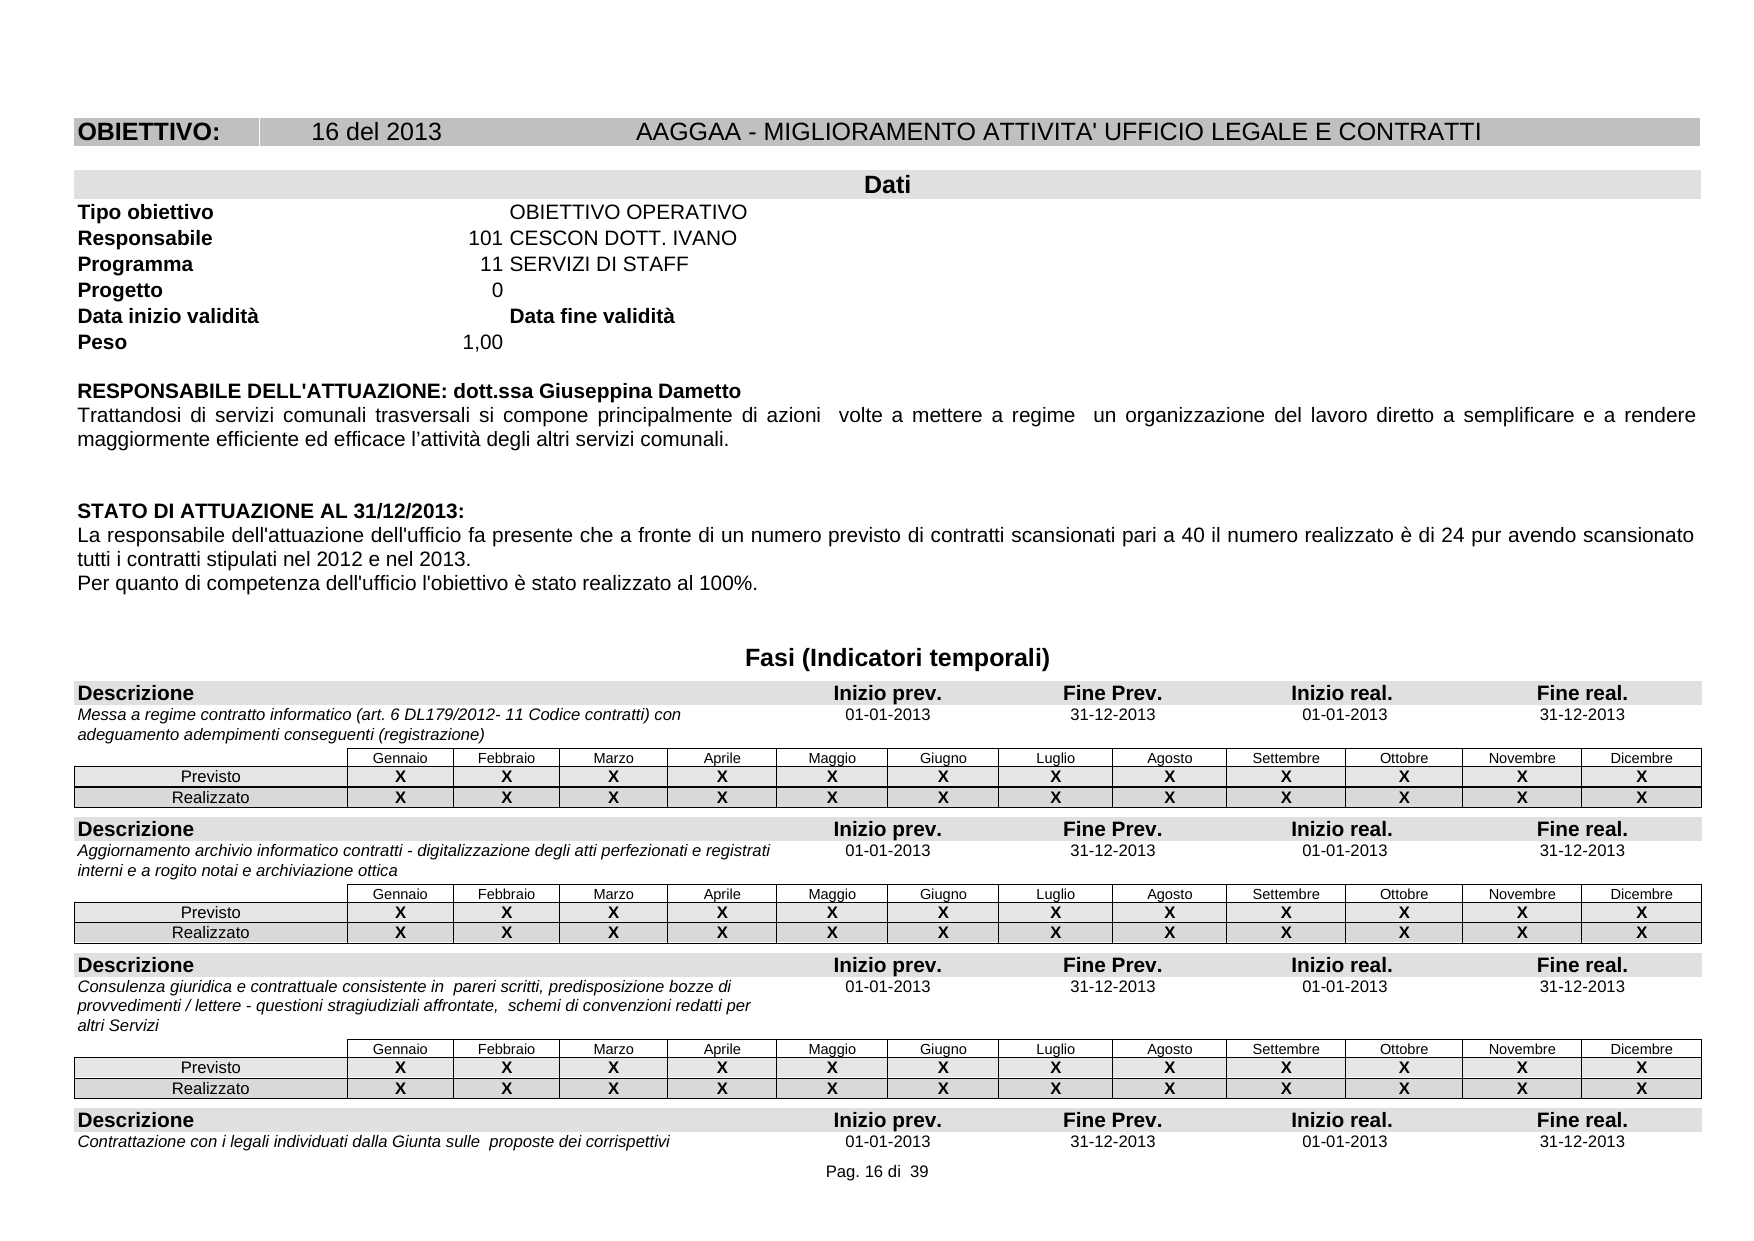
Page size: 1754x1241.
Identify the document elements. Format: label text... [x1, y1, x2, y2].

table_header Novembre [1463, 749, 1581, 766]
table_header Fine Prev. [999, 681, 1227, 705]
table_cell [329, 199, 506, 225]
table_cell X [1582, 903, 1701, 922]
table_header [74, 884, 347, 902]
table_cell 1,00 [329, 329, 506, 355]
table_cell X [999, 767, 1112, 786]
table_header Agosto [1113, 749, 1226, 766]
table_header Inizio prev. [777, 681, 999, 705]
table_cell X [777, 903, 887, 922]
table_cell X [1113, 903, 1226, 922]
table_header Agosto [1113, 885, 1226, 902]
table_cell X [668, 788, 776, 807]
table_cell [680, 329, 1701, 355]
table_cell Programma [74, 251, 324, 277]
table_cell X [454, 923, 559, 942]
table_header Descrizione [74, 953, 777, 977]
table_cell [680, 303, 1701, 329]
table_cell X [348, 1079, 453, 1098]
table_header Giugno [888, 749, 998, 766]
table_header AAGGAA - MIGLIORAMENTO ATTIVITA' UFFICIO LEGALE E CONTRATTI [633, 118, 1700, 146]
table_header Febbraio [454, 1040, 559, 1057]
table_cell 01-01-2013 [1227, 977, 1463, 1034]
table_header Luglio [999, 749, 1112, 766]
table_cell Messa a regime contratto informatico (art. 6 DL179/2012- 11 Codice contratti) con adeguamento adempimenti conseguenti (registrazione) [74, 705, 777, 743]
table_cell X [454, 767, 559, 786]
table_cell 31-12-2013 [999, 1132, 1227, 1151]
table_header Luglio [999, 1040, 1112, 1057]
table_cell 0 [324, 277, 506, 303]
table_cell X [1582, 1079, 1701, 1098]
table_cell X [1463, 767, 1581, 786]
table_cell X [560, 1058, 667, 1077]
table_cell 31-12-2013 [1463, 1132, 1702, 1151]
table_cell X [999, 788, 1112, 807]
table_cell Tipo obiettivo [74, 199, 329, 225]
table_cell X [668, 1079, 776, 1098]
table_header Maggio [777, 749, 887, 766]
table_cell 11 [324, 251, 506, 277]
table_cell 31-12-2013 [1463, 841, 1702, 879]
table_cell X [888, 923, 998, 942]
table_header Gennaio [348, 885, 453, 902]
table_cell X [888, 1079, 998, 1098]
table_cell X [560, 923, 667, 942]
table_header Settembre [1227, 1040, 1345, 1057]
table_cell 31-12-2013 [1463, 977, 1702, 1034]
table_cell Realizzato [75, 1079, 347, 1098]
table_cell X [1582, 923, 1701, 942]
table_header 16 del 2013 [260, 118, 633, 146]
table_cell 01-01-2013 [1227, 1132, 1463, 1151]
table_cell 01-01-2013 [1227, 841, 1463, 879]
table_cell Previsto [75, 903, 347, 922]
table_header Marzo [560, 1040, 667, 1057]
table_header Gennaio [348, 1040, 453, 1057]
table_cell OBIETTIVO OPERATIVO [506, 199, 1193, 225]
table_cell Contrattazione con i legali individuati dalla Giunta sulle proposte dei corrispettivi [74, 1132, 777, 1151]
table_cell [506, 277, 1701, 303]
table_cell X [999, 923, 1112, 942]
table_header Fine real. [1463, 953, 1702, 977]
table_cell X [888, 1058, 998, 1077]
table_header [74, 1039, 347, 1057]
table_cell X [454, 903, 559, 922]
table_cell X [668, 767, 776, 786]
table_cell 01-01-2013 [777, 705, 999, 743]
table_header Marzo [560, 885, 667, 902]
table_cell Previsto [75, 767, 347, 786]
table_cell 31-12-2013 [999, 841, 1227, 879]
table_header Inizio prev. [777, 817, 999, 841]
table_header Aprile [668, 749, 776, 766]
table_header Settembre [1227, 749, 1345, 766]
table_header Dicembre [1582, 885, 1701, 902]
table_cell X [1227, 923, 1345, 942]
table_cell Data inizio validità [74, 303, 329, 329]
table_header Fine real. [1463, 1108, 1702, 1132]
table_cell X [1346, 903, 1462, 922]
table_cell X [348, 788, 453, 807]
table_cell X [1113, 1058, 1226, 1077]
table_cell [506, 329, 680, 355]
table_cell X [348, 923, 453, 942]
table_cell 01-01-2013 [777, 1132, 999, 1151]
table_header OBIETTIVO: [74, 118, 259, 146]
table_cell SERVIZI DI STAFF [506, 251, 1701, 277]
table_cell X [1346, 923, 1462, 942]
table_cell X [1463, 788, 1581, 807]
table_cell X [1227, 1058, 1345, 1077]
table_header RESPONSABILE DELL'ATTUAZIONE: dott.ssa Giuseppina Dametto Trattandosi di servizi comunali trasversali si compone principalmente di azioni volte a mettere a regime un organizzazione del lavoro diretto a semplificare e a rendere maggiormente efficiente ed efficace l’attività degli altri servizi comunali. STATO DI ATTUAZIONE AL 31/12/2013: La responsabile dell'attuazione dell'ufficio fa presente che a fronte di un numero previsto di contratti scansionati pari a 40 il numero realizzato è di 24 pur avendo scansionato tutti i contratti stipulati nel 2012 e nel 2013. Per quanto di competenza dell'ufficio l'obiettivo è stato realizzato al 100%. [74, 379, 1702, 619]
table_header Aprile [668, 885, 776, 902]
table_cell X [999, 1058, 1112, 1077]
table_cell X [1227, 1079, 1345, 1098]
table_header Inizio real. [1227, 817, 1463, 841]
table_cell X [1346, 788, 1462, 807]
table_cell Previsto [75, 1058, 347, 1077]
table_cell Data fine validità [506, 303, 680, 329]
table_cell Progetto [74, 277, 324, 303]
table_cell X [560, 788, 667, 807]
table_header Inizio real. [1227, 681, 1463, 705]
table_cell X [454, 788, 559, 807]
table_cell X [1113, 767, 1226, 786]
table_cell Consulenza giuridica e contrattuale consistente in pareri scritti, predisposizione bozze di provvedimenti / lettere - questioni stragiudiziali affrontate, schemi di convenzioni redatti per altri Servizi [74, 977, 777, 1034]
table_cell X [1582, 1058, 1701, 1077]
table_cell X [454, 1079, 559, 1098]
table_header Settembre [1227, 885, 1345, 902]
table_cell 31-12-2013 [999, 705, 1227, 743]
table_header Inizio real. [1227, 953, 1463, 977]
table_header Fine real. [1463, 817, 1702, 841]
table_cell X [999, 1079, 1112, 1098]
table_cell Realizzato [75, 923, 347, 942]
table_cell X [1346, 1079, 1462, 1098]
table_cell Realizzato [75, 788, 347, 807]
table_cell X [888, 903, 998, 922]
table_cell X [668, 923, 776, 942]
table_cell X [1227, 788, 1345, 807]
table_header Descrizione [74, 1108, 777, 1132]
table_cell X [560, 767, 667, 786]
table_header [74, 748, 347, 766]
table_cell X [888, 788, 998, 807]
table_header Fine real. [1463, 681, 1702, 705]
table_header Novembre [1463, 1040, 1581, 1057]
table_cell X [888, 767, 998, 786]
table_header Febbraio [454, 749, 559, 766]
table_cell X [1346, 767, 1462, 786]
table_header Febbraio [454, 885, 559, 902]
table_cell X [999, 903, 1112, 922]
table_header Aprile [668, 1040, 776, 1057]
table_cell 101 [324, 225, 506, 251]
table_header Fine Prev. [999, 1108, 1227, 1132]
table_header Luglio [999, 885, 1112, 902]
table_header Descrizione [74, 817, 777, 841]
table_cell X [1113, 923, 1226, 942]
table_cell X [1582, 788, 1701, 807]
table_header Dicembre [1582, 749, 1701, 766]
table_cell X [1227, 767, 1345, 786]
table_header Maggio [777, 885, 887, 902]
table_header Dicembre [1582, 1040, 1701, 1057]
table_header Dati [74, 170, 1701, 199]
table_header Maggio [777, 1040, 887, 1057]
table_cell X [668, 1058, 776, 1077]
table_cell X [777, 1058, 887, 1077]
table_cell 31-12-2013 [999, 977, 1227, 1034]
table_cell [329, 303, 506, 329]
table_cell X [348, 1058, 453, 1077]
table_cell Peso [74, 329, 329, 355]
table_cell X [1113, 1079, 1226, 1098]
table_cell X [1463, 1058, 1581, 1077]
table_cell 01-01-2013 [777, 841, 999, 879]
table_cell CESCON DOTT. IVANO [506, 225, 1701, 251]
table_header Giugno [888, 885, 998, 902]
table_cell X [1346, 1058, 1462, 1077]
table_cell X [560, 1079, 667, 1098]
table_cell 01-01-2013 [1227, 705, 1463, 743]
table_cell X [777, 788, 887, 807]
table_header Inizio real. [1227, 1108, 1463, 1132]
table_header Descrizione [74, 681, 777, 705]
table_cell X [348, 903, 453, 922]
table_cell [1193, 199, 1701, 225]
table_cell X [1113, 788, 1226, 807]
table_header Fine Prev. [999, 817, 1227, 841]
table_cell Aggiornamento archivio informatico contratti - digitalizzazione degli atti perfezionati e registrati interni e a rogito notai e archiviazione ottica [74, 841, 777, 879]
table_header Inizio prev. [777, 953, 999, 977]
table_cell Responsabile [74, 225, 324, 251]
table_cell X [560, 903, 667, 922]
table_header Giugno [888, 1040, 998, 1057]
table_cell X [777, 1079, 887, 1098]
table_cell X [777, 767, 887, 786]
table_cell X [1463, 923, 1581, 942]
table_header Gennaio [348, 749, 453, 766]
table_cell 01-01-2013 [777, 977, 999, 1034]
table_cell X [668, 903, 776, 922]
table_header Fine Prev. [999, 953, 1227, 977]
table_cell X [1582, 767, 1701, 786]
text Fasi (Indicatori temporali) [71, 643, 1724, 672]
table_header Novembre [1463, 885, 1581, 902]
table_cell X [348, 767, 453, 786]
table_header Ottobre [1346, 1040, 1462, 1057]
table_header Ottobre [1346, 885, 1462, 902]
table_header Marzo [560, 749, 667, 766]
table_header Agosto [1113, 1040, 1226, 1057]
table_cell 31-12-2013 [1463, 705, 1702, 743]
table_cell X [1227, 903, 1345, 922]
table_cell X [777, 923, 887, 942]
table_cell X [1463, 1079, 1581, 1098]
table_header Ottobre [1346, 749, 1462, 766]
table_cell X [454, 1058, 559, 1077]
table_header Inizio prev. [777, 1108, 999, 1132]
table_cell X [1463, 903, 1581, 922]
